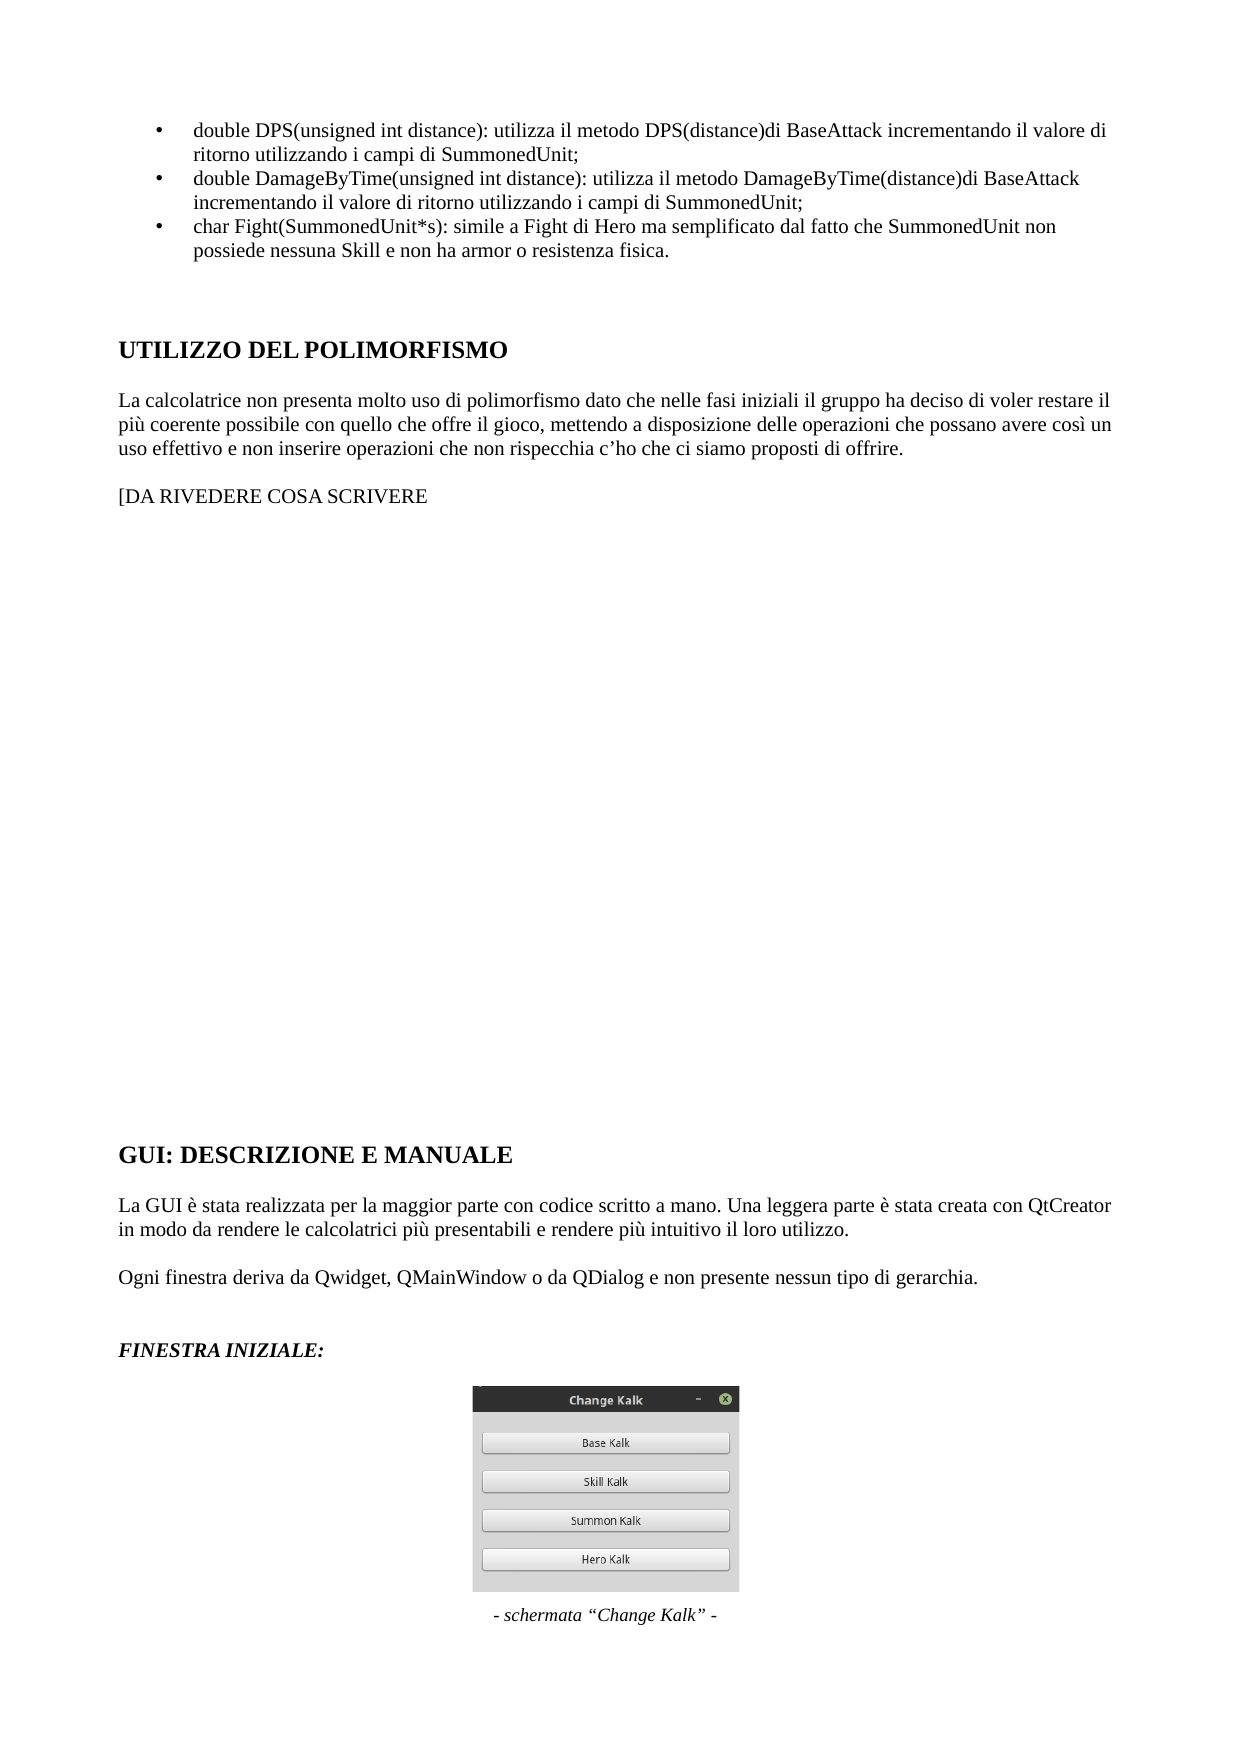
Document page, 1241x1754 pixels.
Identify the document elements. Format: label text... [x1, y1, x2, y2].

text Ogni finestra deriva da Qwidget, QMainWindow o da QDialog e non presente nessun tipo di gerarchia. [118, 1265, 1122, 1289]
list char Fight(SummonedUnit*s): simile a Fight di Hero ma semplificato dal fatto che SummonedUnit non possiede nessuna Skill e non ha armor o resistenza fisica. [156, 214, 1122, 262]
picture [472, 1386, 740, 1592]
list double DPS(unsigned int distance): utilizza il metodo DPS(distance)di BaseAttack incrementando il valore di ritorno utilizzando i campi di SummonedUnit; [156, 118, 1122, 166]
text GUI: DESCRIZIONE E MANUALE [118, 1140, 1122, 1169]
list double DamageByTime(unsigned int distance): utilizza il metodo DamageByTime(distance)di BaseAttack incrementando il valore di ritorno utilizzando i campi di SummonedUnit; [156, 166, 1122, 214]
text La calcolatrice non presenta molto uso di polimorfismo dato che nelle fasi iniziali il gruppo ha deciso di voler restare il più coerente possibile con quello che offre il gioco, mettendo a disposizione delle operazioni che possano avere così un uso effettivo e non inserire operazioni che non rispecchia c’ho che ci siamo proposti di offrire. [118, 387, 1122, 460]
text [DA RIVEDERE COSA SCRIVERE [118, 484, 1122, 508]
text - schermata “Change Kalk” - [118, 1602, 1122, 1626]
text FINESTRA INIZIALE: [118, 1337, 1122, 1362]
text UTILIZZO DEL POLIMORFISMO [118, 335, 1122, 363]
text La GUI è stata realizzata per la maggior parte con codice scritto a mano. Una leggera parte è stata creata con QtCreator in modo da rendere le calcolatrici più presentabili e rendere più intuitivo il loro utilizzo. [118, 1193, 1122, 1241]
